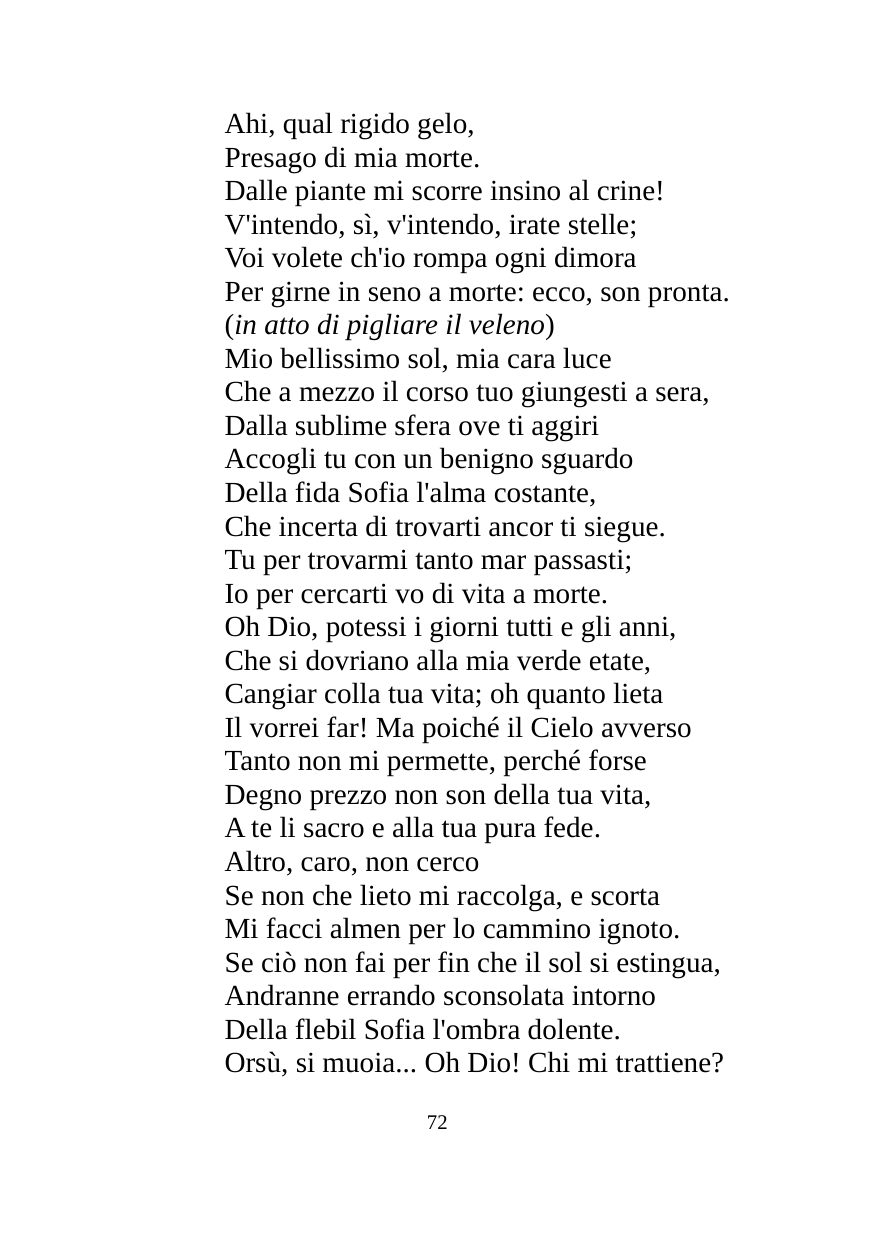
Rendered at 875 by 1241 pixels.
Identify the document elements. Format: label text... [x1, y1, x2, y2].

text Andranne errando sconsolata intorno [224, 978, 768, 1012]
text Se ciò non fai per fin che il sol si estingua, [224, 945, 768, 978]
text Accogli tu con un benigno sguardo [224, 442, 768, 475]
text Tu per trovarmi tanto mar passasti; [224, 542, 768, 576]
text Se non che lieto mi raccolga, e scorta [224, 878, 768, 911]
text Io per cercarti vo di vita a morte. [224, 576, 768, 609]
text Il vorrei far! Ma poiché il Cielo avverso [224, 710, 768, 743]
text Della fida Sofia l'alma costante, [224, 475, 768, 509]
text A te li sacro e alla tua pura fede. [224, 811, 768, 844]
text Oh Dio, potessi i giorni tutti e gli anni, [224, 609, 768, 643]
text Orsù, si muoia... Oh Dio! Chi mi trattiene? [224, 1045, 768, 1079]
text Dalle piante mi scorre insino al crine! [224, 173, 768, 207]
text Altro, caro, non cerco [224, 844, 768, 878]
text Voi volete ch'io rompa ogni dimora [224, 240, 768, 274]
text Ahi, qual rigido gelo, [224, 106, 768, 140]
text Che a mezzo il corso tuo giungesti a sera, [224, 374, 768, 408]
text Mio bellissimo sol, mia cara luce [224, 341, 768, 374]
text Della flebil Sofia l'ombra dolente. [224, 1012, 768, 1045]
text Tanto non mi permette, perché forse [224, 743, 768, 777]
text Per girne in seno a morte: ecco, son pronta. (in atto di pigliare il veleno) [224, 274, 768, 341]
text Mi facci almen per lo cammino ignoto. [224, 911, 768, 945]
text Cangiar colla tua vita; oh quanto lieta [224, 676, 768, 710]
text V'intendo, sì, v'intendo, irate stelle; [224, 207, 768, 240]
text Che si dovriano alla mia verde etate, [224, 643, 768, 676]
text Degno prezzo non son della tua vita, [224, 777, 768, 811]
text Che incerta di trovarti ancor ti siegue. [224, 509, 768, 542]
text Presago di mia morte. [224, 140, 768, 173]
text Dalla sublime sfera ove ti aggiri [224, 408, 768, 442]
